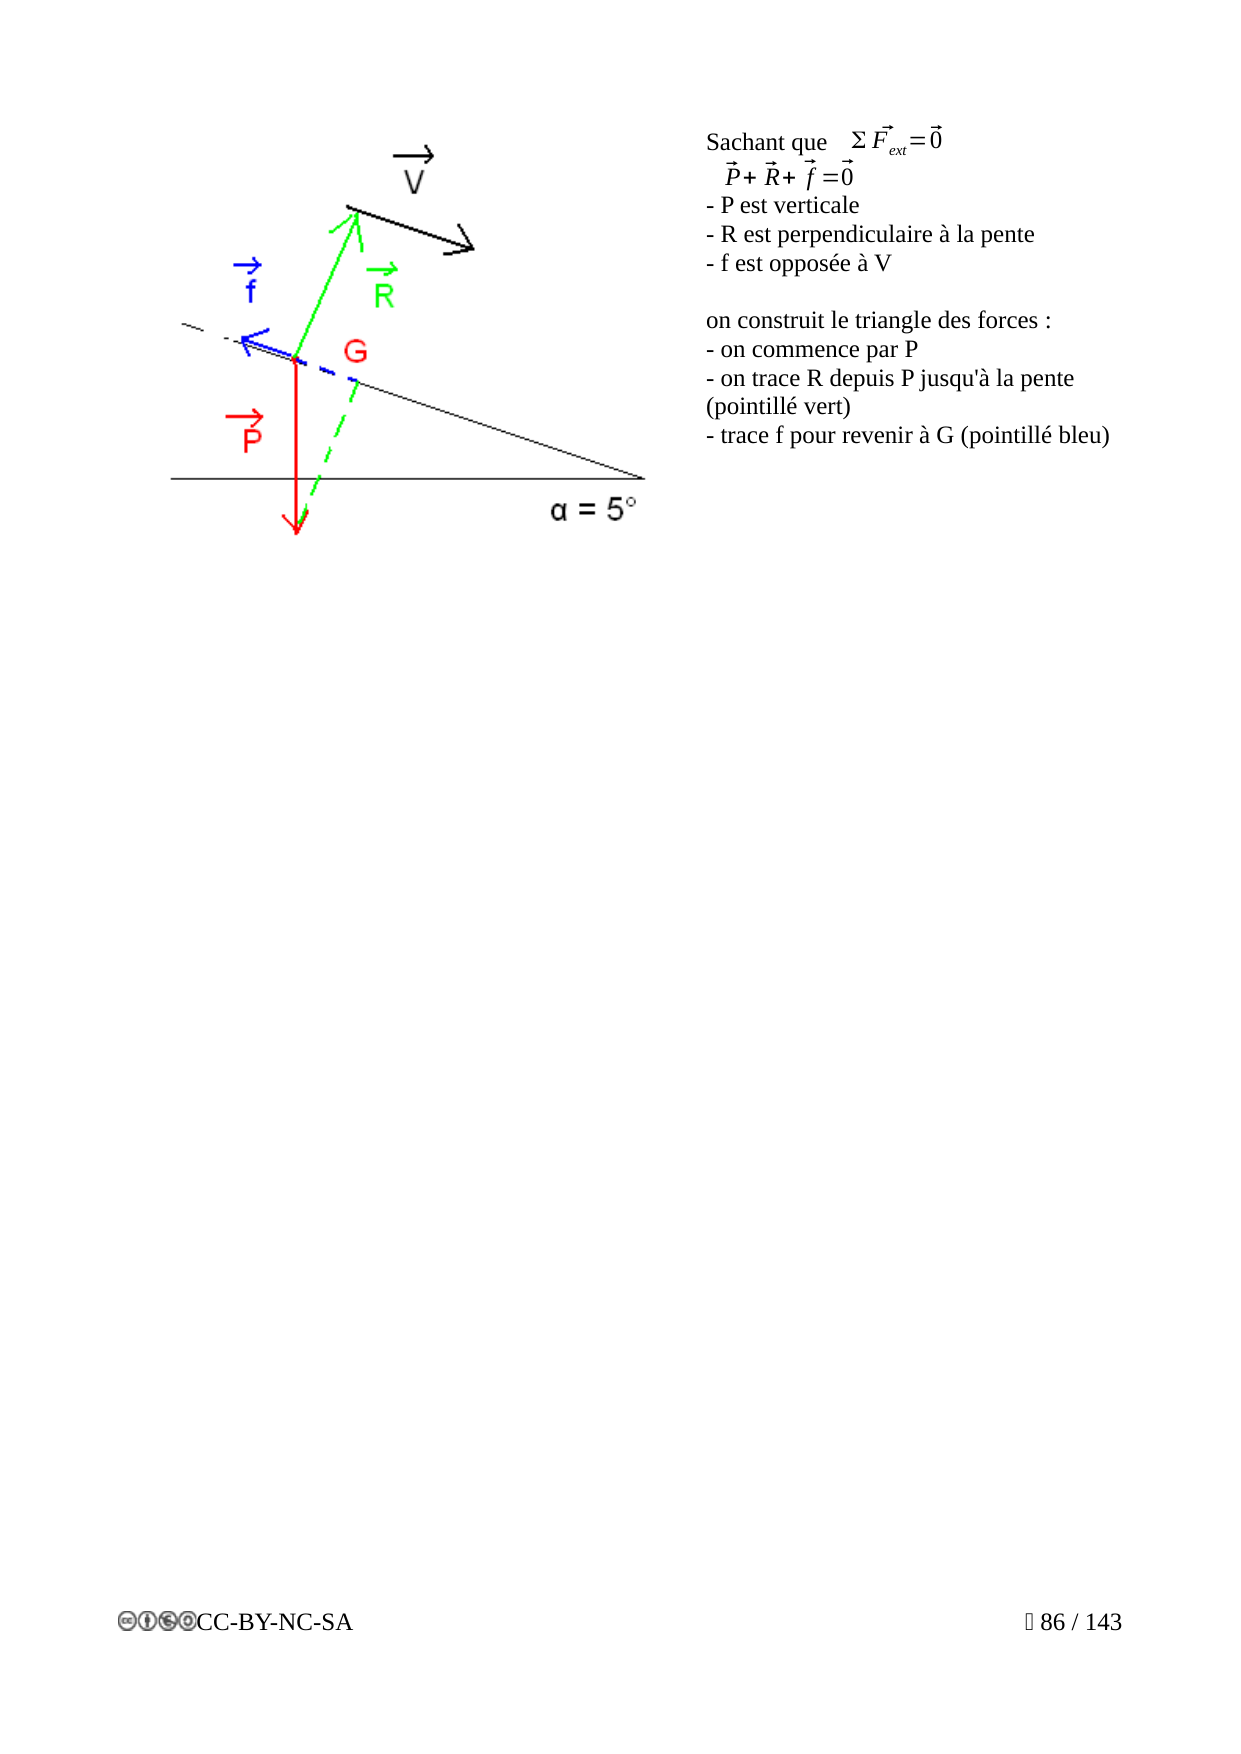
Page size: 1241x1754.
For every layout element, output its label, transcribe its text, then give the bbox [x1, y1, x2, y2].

table_header Sachant que - P est verticale - R est perpendiculaire à la pente - f est opposée à V on construit le triangle des forces : - on commence par P - on trace R depuis P jusqu'à la pente (pointillé vert) - trace f pour revenir à G (pointillé bleu) [700, 118, 1122, 572]
table_header [118, 118, 700, 572]
picture [118, 1611, 197, 1631]
